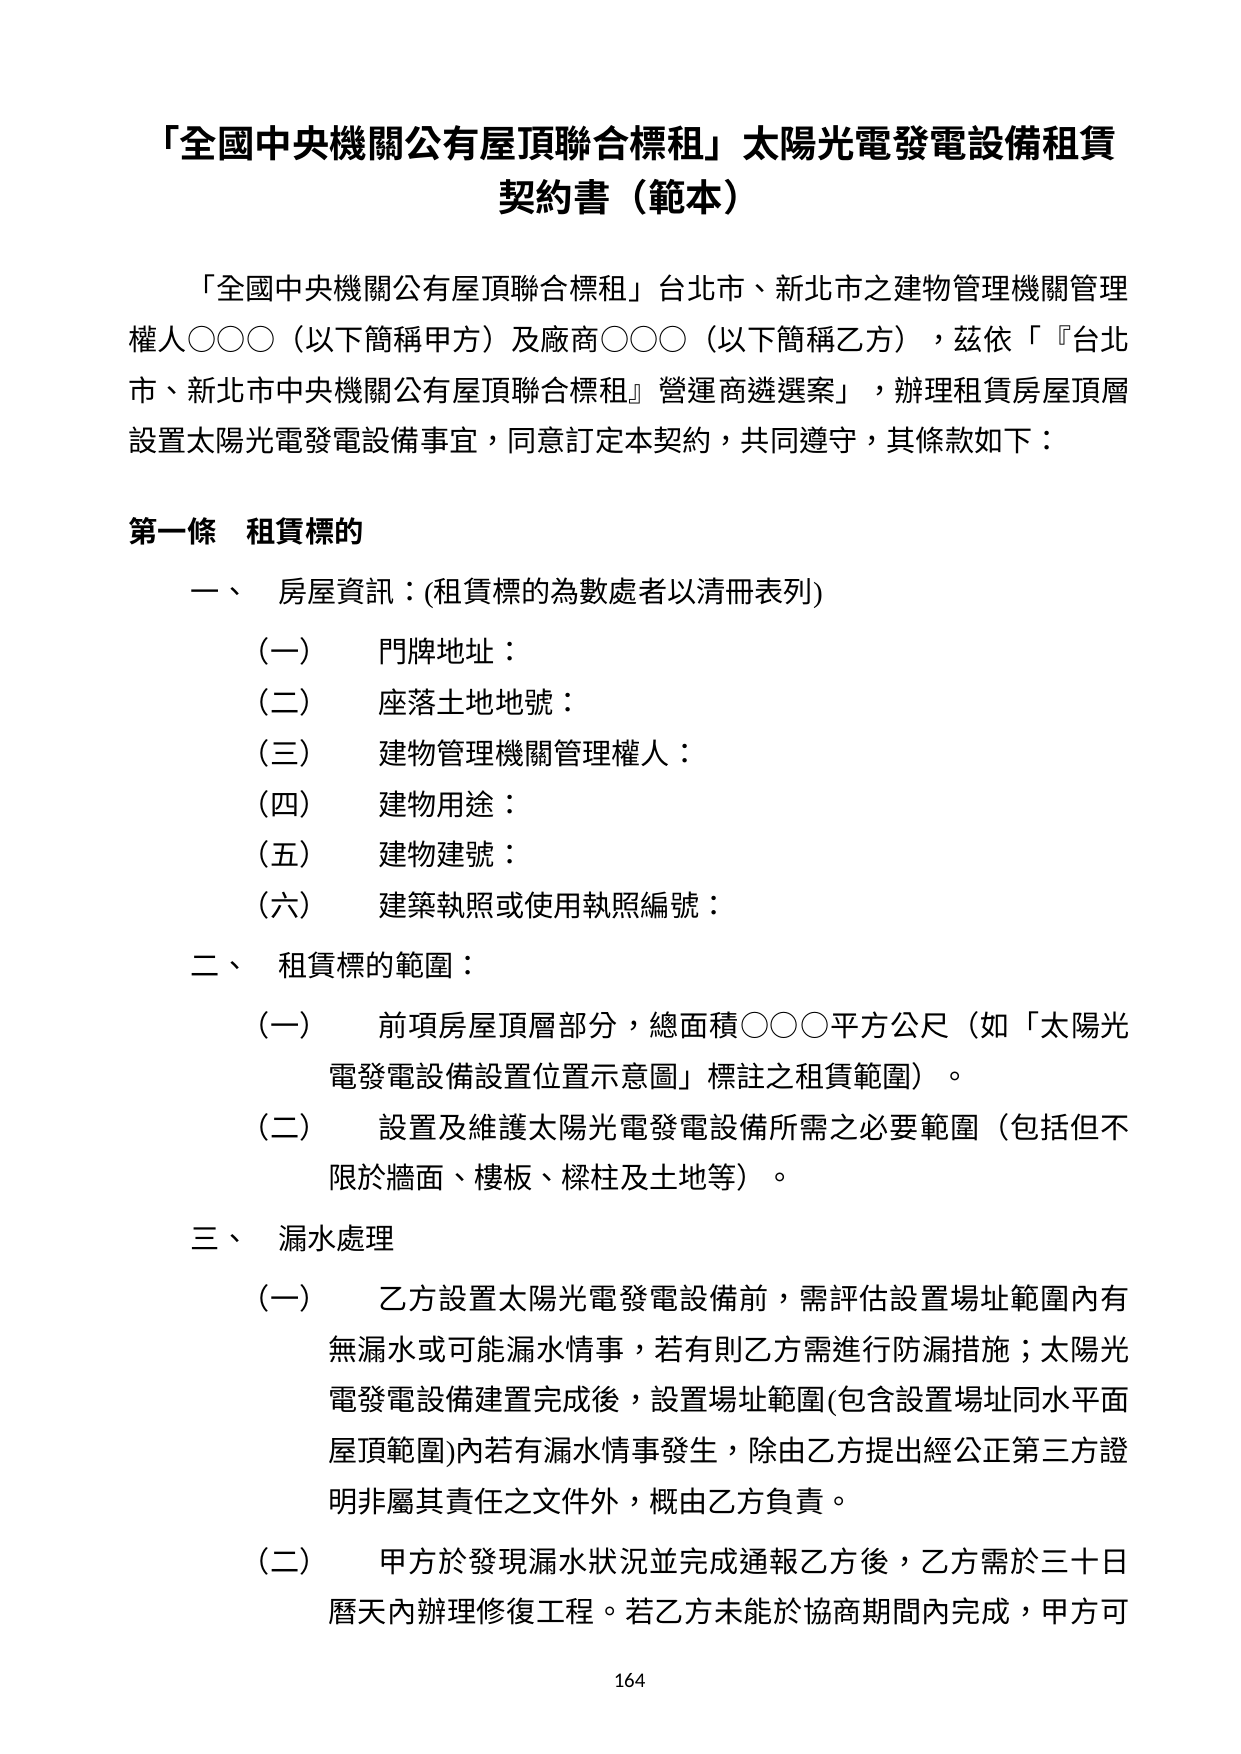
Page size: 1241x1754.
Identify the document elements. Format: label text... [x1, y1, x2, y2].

list 漏水處理 [191, 1215, 1130, 1257]
list 建物管理機關管理權人： [241, 731, 1130, 773]
list 建築執照或使用執照編號： [241, 883, 1130, 925]
list 建物用途： [241, 781, 1130, 823]
list 房屋資訊：(租賃標的為數處者以清冊表列) [191, 569, 1130, 611]
list 座落土地地號： [241, 680, 1130, 722]
list 前項房屋頂層部分，總面積○○○平方公尺（如「太陽光電發電設備設置位置示意圖」標註之租賃範圍）。 [241, 1003, 1130, 1096]
subtitle 租賃標的 [128, 509, 1130, 551]
text 「全國中央機關公有屋頂聯合標租」台北市、新北市之建物管理機關管理權人○○○（以下簡稱甲方）及廠商○○○（以下簡稱乙方），茲依「『台北市、新北市中央機關公有屋頂聯合標租』營運商遴選案」，辦理租賃房屋頂層設置太陽光電發電設備事宜，同意訂定本契約，共同遵守，其條款如下： [128, 266, 1130, 460]
list 設置及維護太陽光電發電設備所需之必要範圍（包括但不限於牆面、樓板、樑柱及土地等）。 [241, 1104, 1130, 1197]
list 租賃標的範圍： [191, 943, 1130, 985]
list 乙方設置太陽光電發電設備前，需評估設置場址範圍內有無漏水或可能漏水情事，若有則乙方需進行防漏措施；太陽光電發電設備建置完成後，設置場址範圍(包含設置場址同水平面屋頂範圍)內若有漏水情事發生，除由乙方提出經公正第三方證明非屬其責任之文件外，概由乙方負責。 [241, 1275, 1130, 1521]
list 甲方於發現漏水狀況並完成通報乙方後，乙方需於三十日曆天內辦理修復工程。若乙方未能於協商期間內完成，甲方可 [241, 1538, 1130, 1631]
text 「全國中央機關公有屋頂聯合標租」太陽光電發電設備租賃契約書（範本） [128, 114, 1130, 223]
list 門牌地址： [241, 629, 1130, 671]
list 建物建號： [241, 832, 1130, 874]
